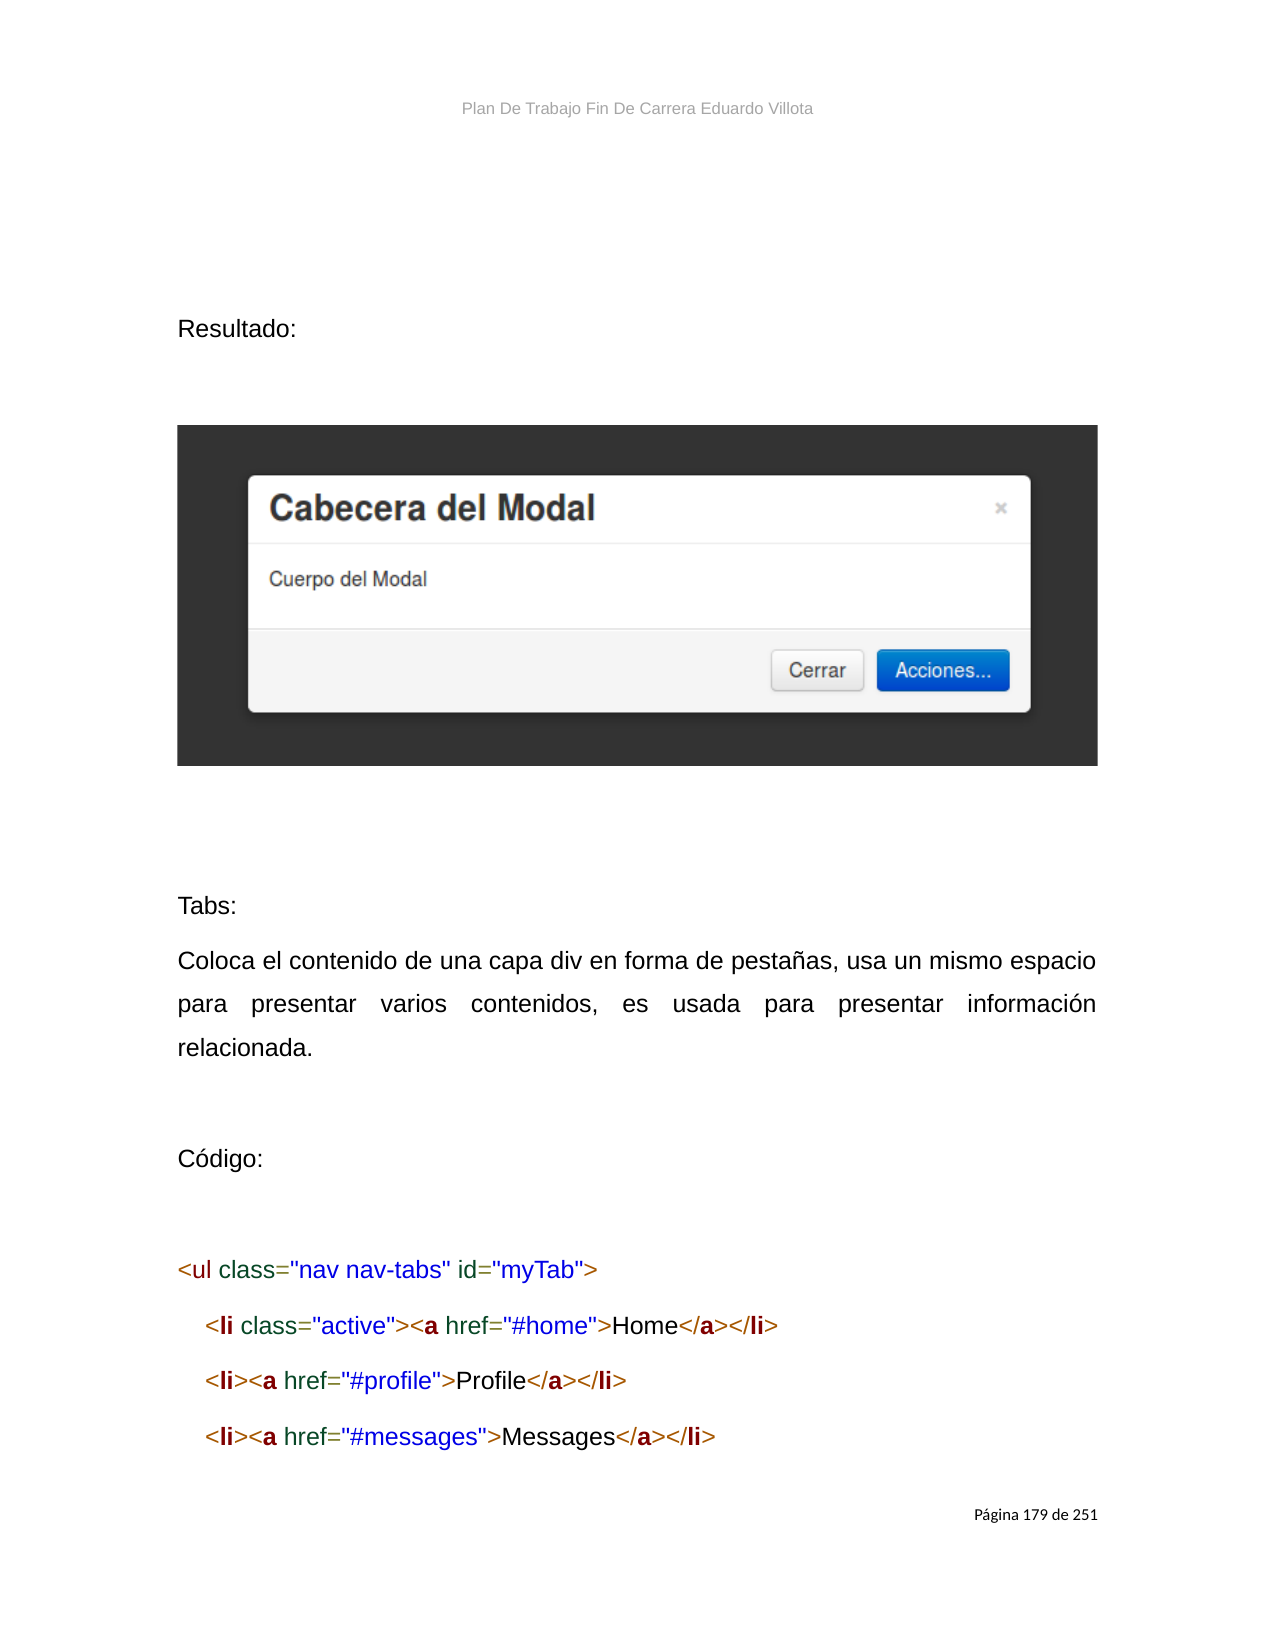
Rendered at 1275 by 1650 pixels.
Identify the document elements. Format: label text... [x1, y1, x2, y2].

text <li><a href="#profile">Profile</a></li> [177, 1366, 1098, 1395]
text Coloca el contenido de una capa div en forma de pestañas, usa un mismo espacio para presentar varios contenidos, es usada para presentar información relacionada. [177, 946, 1098, 1061]
text <li class="active"><a href="#home">Home</a></li> [177, 1311, 1098, 1339]
text Código: [177, 1144, 1098, 1173]
picture [177, 425, 1098, 766]
text Tabs: [177, 891, 1098, 919]
text <li><a href="#messages">Messages</a></li> [177, 1422, 1098, 1451]
text <ul class="nav nav-tabs" id="myTab"> [177, 1255, 1098, 1284]
text Resultado: [177, 314, 1098, 343]
